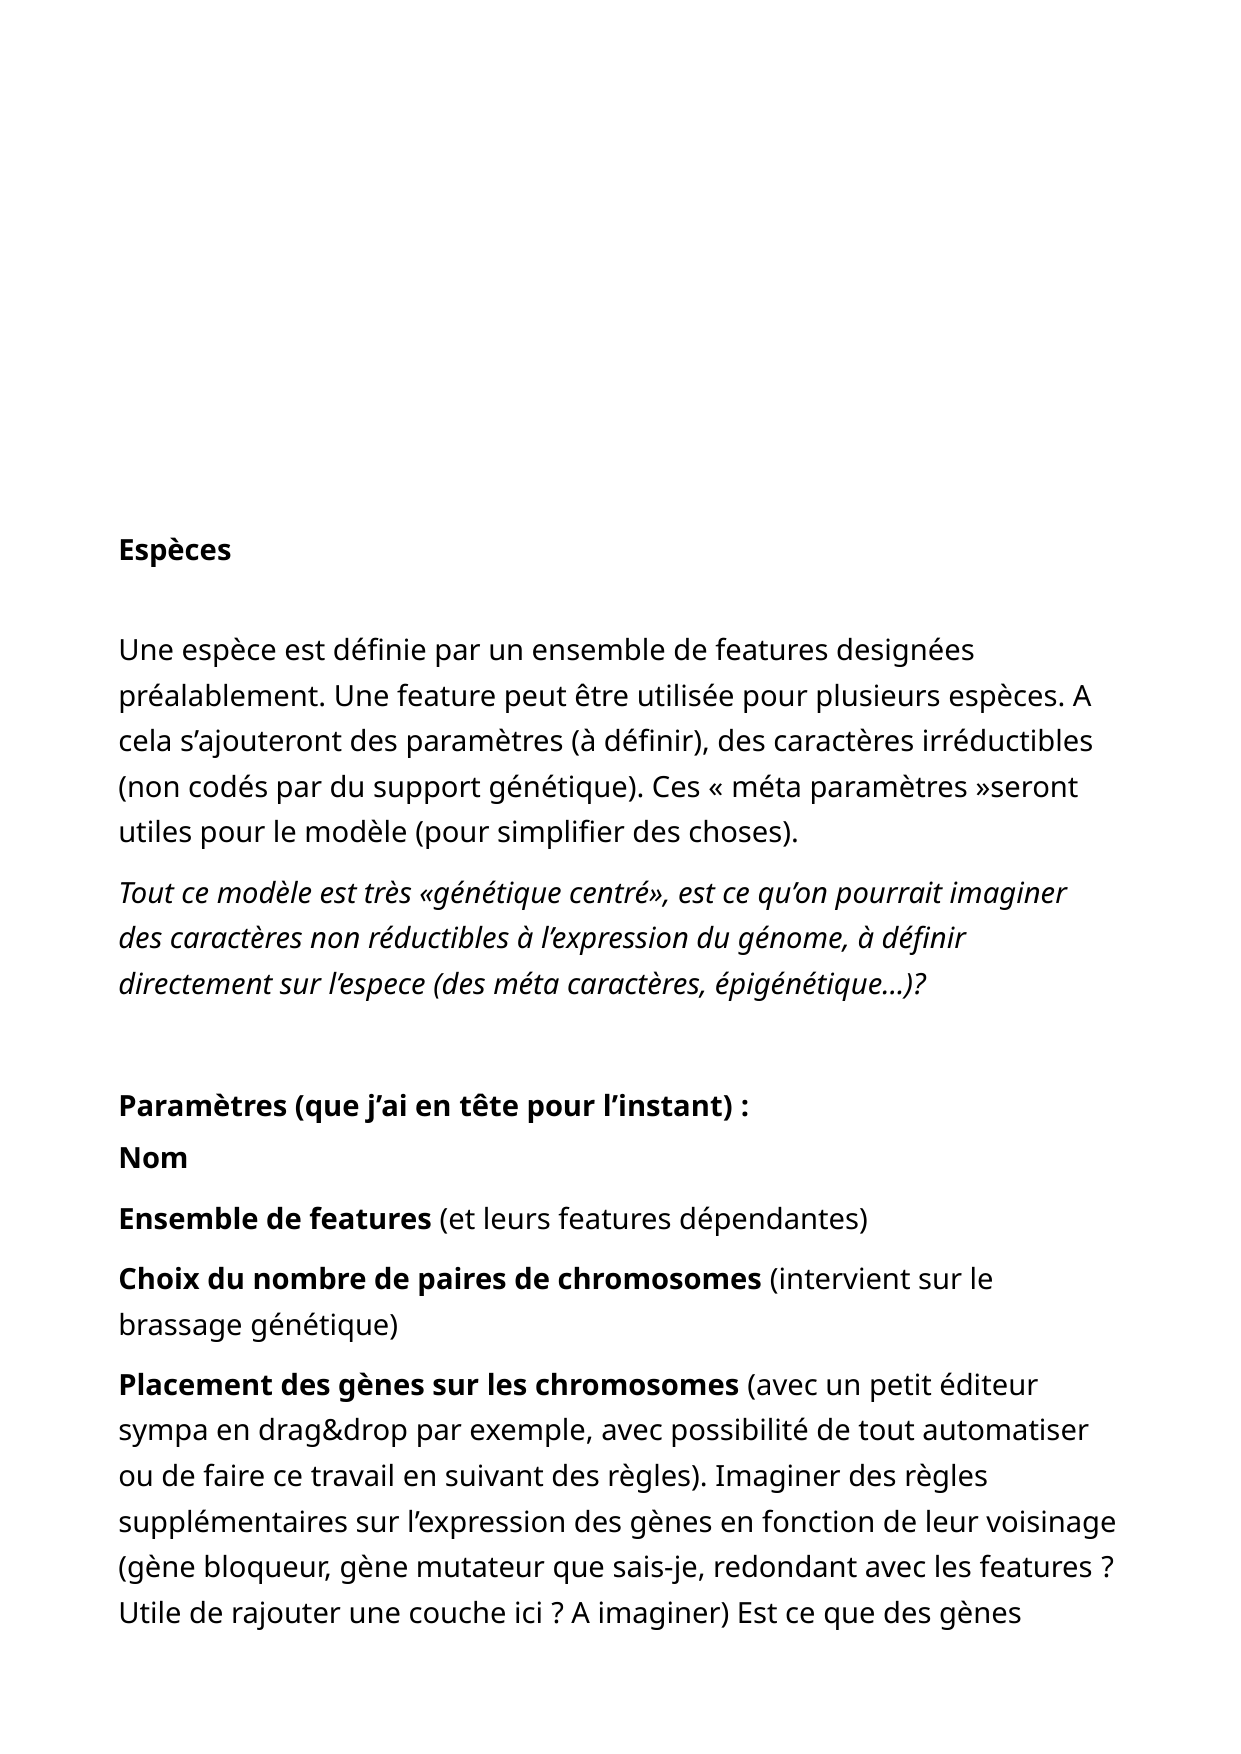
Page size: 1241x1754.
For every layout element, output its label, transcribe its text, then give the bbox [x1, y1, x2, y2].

text Une espèce est définie par un ensemble de features designées préalablement. Une feature peut être utilisée pour plusieurs espèces. A cela s’ajouteront des paramètres (à définir), des caractères irréductibles (non codés par du support génétique). Ces « méta paramètres »seront utiles pour le modèle (pour simplifier des choses). [118, 629, 1122, 851]
subtitle Espèces [118, 529, 1122, 569]
text Ensemble de features (et leurs features dépendantes) [118, 1198, 1122, 1238]
subtitle Paramètres (que j’ai en tête pour l’instant) : [118, 1086, 1122, 1125]
text Choix du nombre de paires de chromosomes (intervient sur le brassage génétique) [118, 1258, 1122, 1343]
text Nom [118, 1138, 1122, 1177]
text Tout ce modèle est très «génétique centré», est ce qu’on pourrait imaginer des caractères non réductibles à l’expression du génome, à définir directement sur l’espece (des méta caractères, épigénétique...)? [118, 872, 1122, 1003]
text Placement des gènes sur les chromosomes (avec un petit éditeur sympa en drag&drop par exemple, avec possibilité de tout automatiser ou de faire ce travail en suivant des règles). Imaginer des règles supplémentaires sur l’expression des gènes en fonction de leur voisinage (gène bloqueur, gène mutateur que sais-je, redondant avec les features ? Utile de rajouter une couche ici ? A imaginer) Est ce que des gènes [118, 1364, 1122, 1632]
